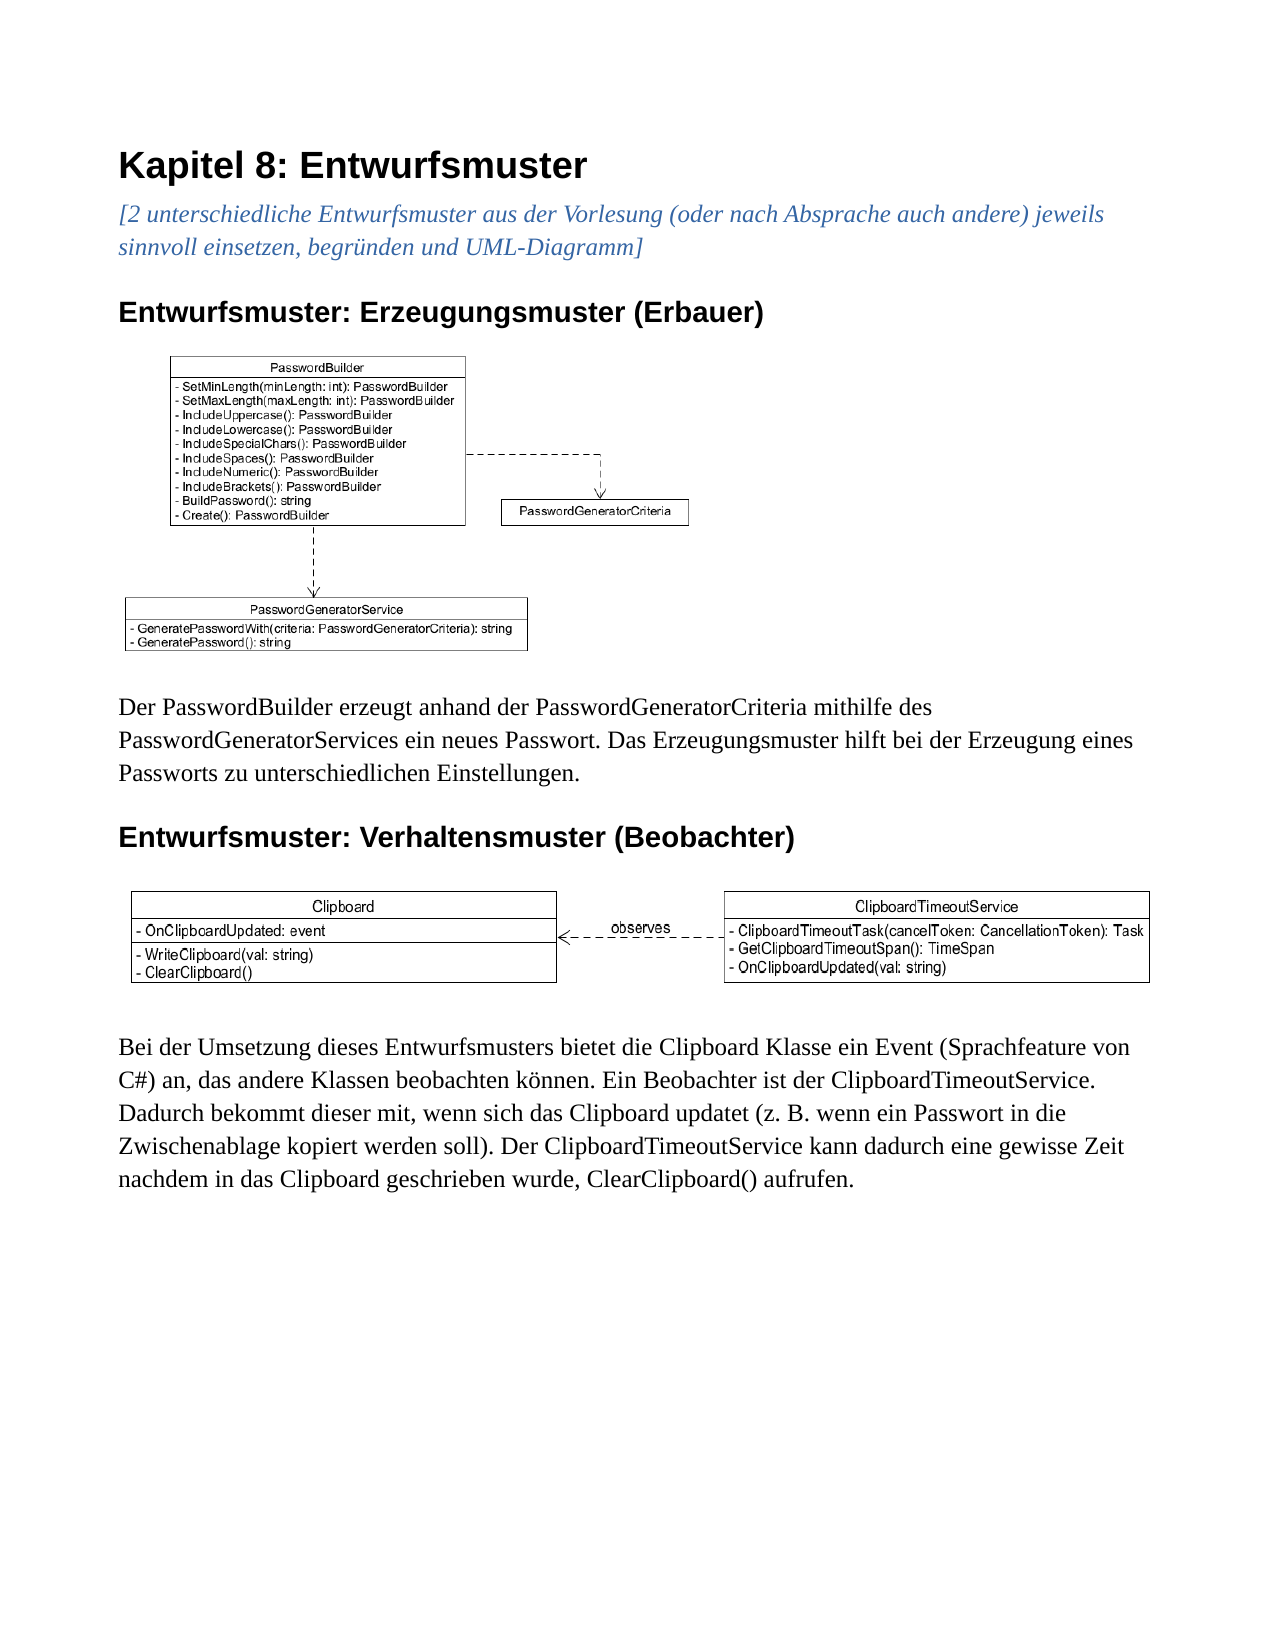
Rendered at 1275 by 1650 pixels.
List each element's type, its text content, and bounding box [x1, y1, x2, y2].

picture [118, 879, 1158, 996]
subtitle Entwurfsmuster: Verhaltensmuster (Beobachter) [118, 820, 1157, 854]
text Bei der Umsetzung dieses Entwurfsmusters bietet die Clipboard Klasse ein Event (Sprachfeature von C#) an, das andere Klassen beobachten können. Ein Beobachter ist der ClipboardTimeoutService. Dadurch bekommt dieser mit, wenn sich das Clipboard updatet (z. B. wenn ein Passwort in die Zwischenablage kopiert werden soll). Der ClipboardTimeoutService kann dadurch eine gewisse Zeit nachdem in das Clipboard geschrieben wurde, ClearClipboard() aufrufen. [118, 996, 1157, 1193]
picture [121, 348, 697, 655]
text [118, 866, 1157, 879]
text Der PasswordBuilder erzeugt anhand der PasswordGeneratorCriteria mithilfe des PasswordGeneratorServices ein neues Passwort. Das Erzeugungsmuster hilft bei der Erzeugung eines Passworts zu unterschiedlichen Einstellungen. [118, 655, 1157, 787]
text [2 unterschiedliche Entwurfsmuster aus der Vorlesung (oder nach Absprache auch andere) jeweils sinnvoll einsetzen, begründen und UML-Diagramm] [118, 199, 1157, 261]
subtitle Kapitel 8: Entwurfsmuster [118, 143, 1157, 187]
subtitle Entwurfsmuster: Erzeugungsmuster (Erbauer) [118, 294, 1157, 328]
